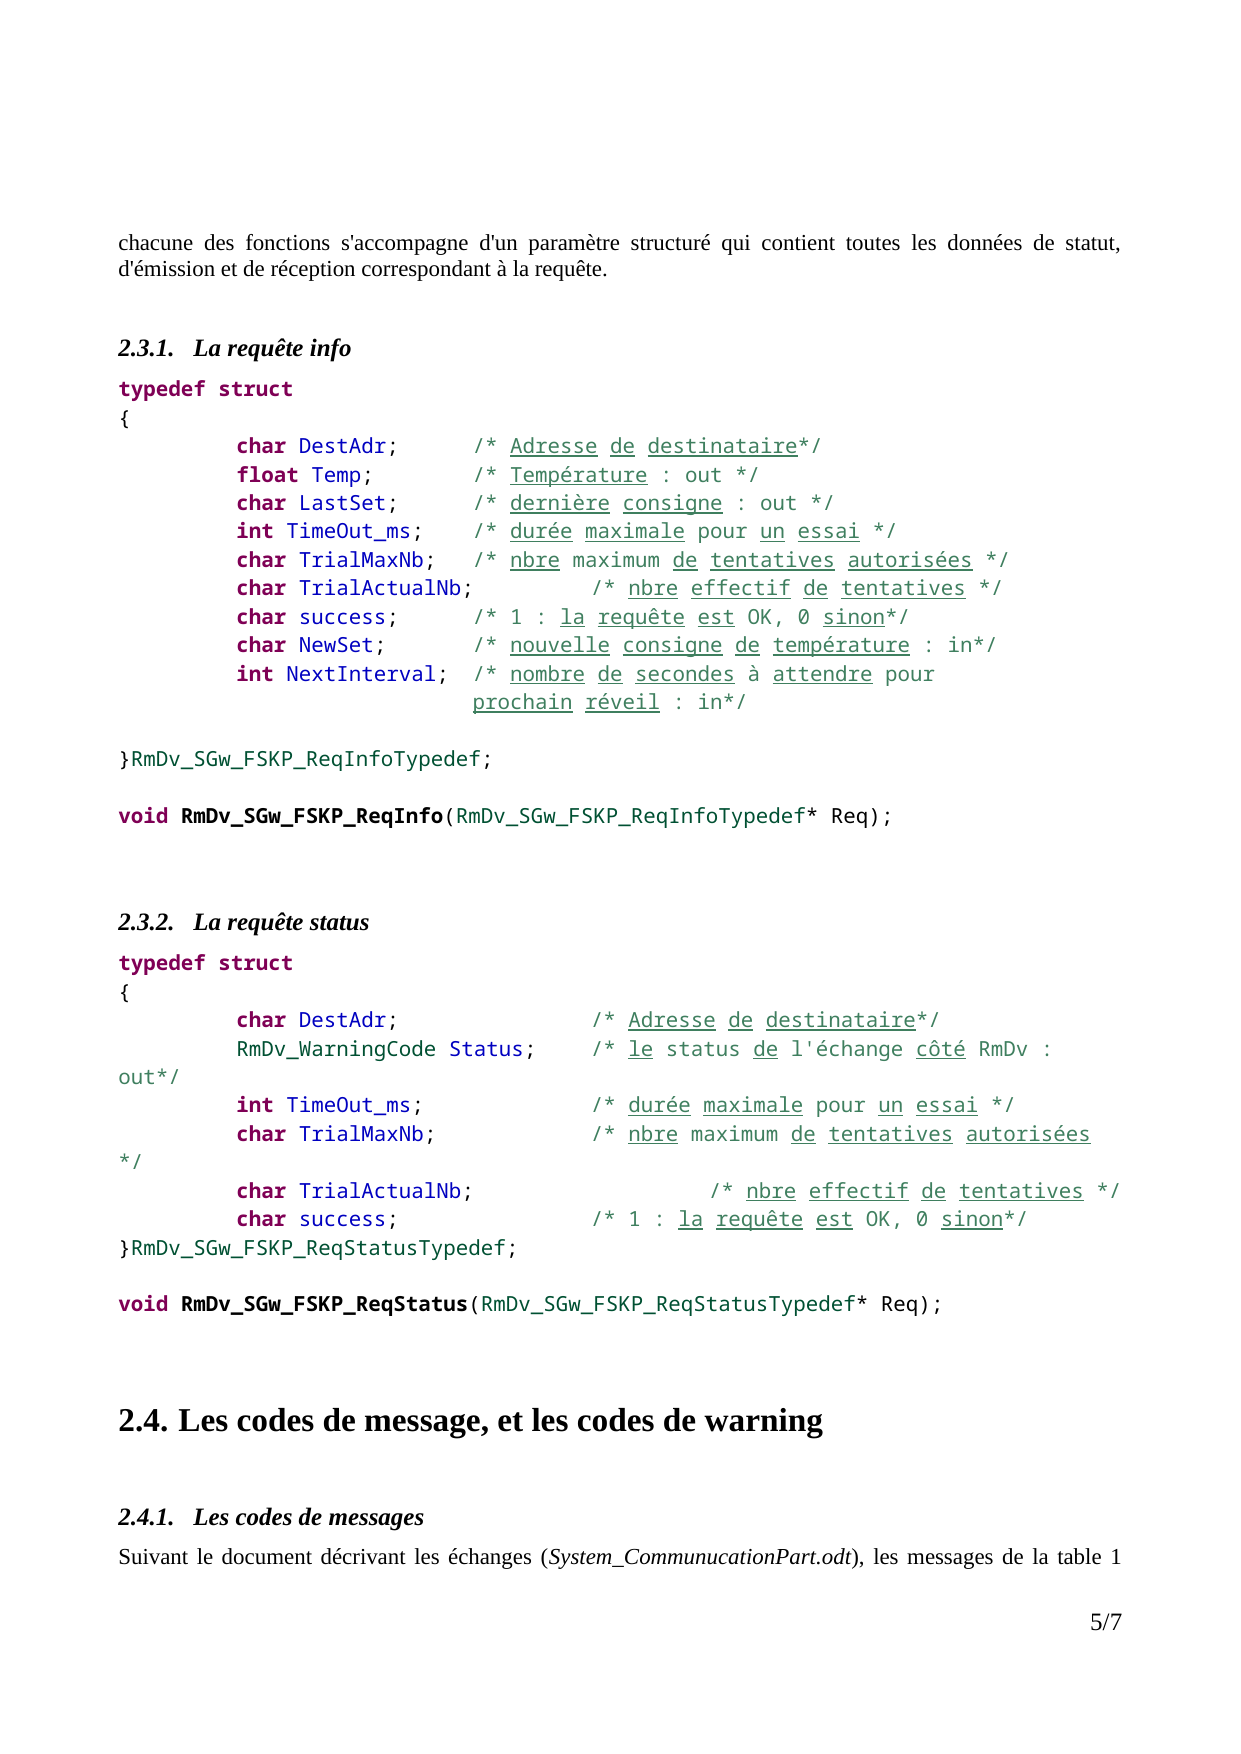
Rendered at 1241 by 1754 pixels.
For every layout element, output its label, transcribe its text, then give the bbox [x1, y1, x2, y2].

text char DestAdr; /* Adresse de destinataire*/ [118, 431, 1122, 460]
text char NewSet; /* nouvelle consigne de température : in*/ [118, 630, 1122, 659]
text Suivant le document décrivant les échanges (System_CommunucationPart.odt), les messages de la table 1 [118, 1543, 1122, 1570]
text void RmDv_SGw_FSKP_ReqStatus(RmDv_SGw_FSKP_ReqStatusTypedef* Req); [118, 1289, 1122, 1318]
text }RmDv_SGw_FSKP_ReqStatusTypedef; [118, 1233, 1122, 1261]
text { [118, 403, 1122, 431]
text prochain réveil : in*/ [118, 687, 1122, 716]
text int TimeOut_ms; /* durée maximale pour un essai */ [118, 1091, 1122, 1119]
text RmDv_WarningCode Status; /* le status de l'échange côté RmDv : out*/ [118, 1034, 1122, 1091]
text { [118, 977, 1122, 1005]
subtitle Les codes de message, et les codes de warning [118, 1400, 1122, 1438]
text void RmDv_SGw_FSKP_ReqInfo(RmDv_SGw_FSKP_ReqInfoTypedef* Req); [118, 801, 1122, 829]
text char TrialActualNb; /* nbre effectif de tentatives */ [118, 573, 1122, 602]
text char success; /* 1 : la requête est OK, 0 sinon*/ [118, 602, 1122, 630]
subtitle Les codes de messages [118, 1502, 1122, 1531]
text chacune des fonctions s'accompagne d'un paramètre structuré qui contient toutes les données de statut, d'émission et de réception correspondant à la requête. [118, 229, 1122, 282]
text typedef struct [118, 948, 1122, 977]
text char TrialMaxNb; /* nbre maximum de tentatives autorisées */ [118, 1119, 1122, 1176]
text }RmDv_SGw_FSKP_ReqInfoTypedef; [118, 744, 1122, 772]
text int NextInterval; /* nombre de secondes à attendre pour [118, 659, 1122, 687]
text int TimeOut_ms; /* durée maximale pour un essai */ [118, 517, 1122, 545]
subtitle La requête status [118, 907, 1122, 936]
text char LastSet; /* dernière consigne : out */ [118, 488, 1122, 517]
text char success; /* 1 : la requête est OK, 0 sinon*/ [118, 1204, 1122, 1233]
text float Temp; /* Température : out */ [118, 460, 1122, 488]
text char TrialActualNb; /* nbre effectif de tentatives */ [118, 1176, 1122, 1204]
text typedef struct [118, 374, 1122, 403]
text char DestAdr; /* Adresse de destinataire*/ [118, 1005, 1122, 1034]
text char TrialMaxNb; /* nbre maximum de tentatives autorisées */ [118, 545, 1122, 573]
subtitle La requête info [118, 333, 1122, 362]
